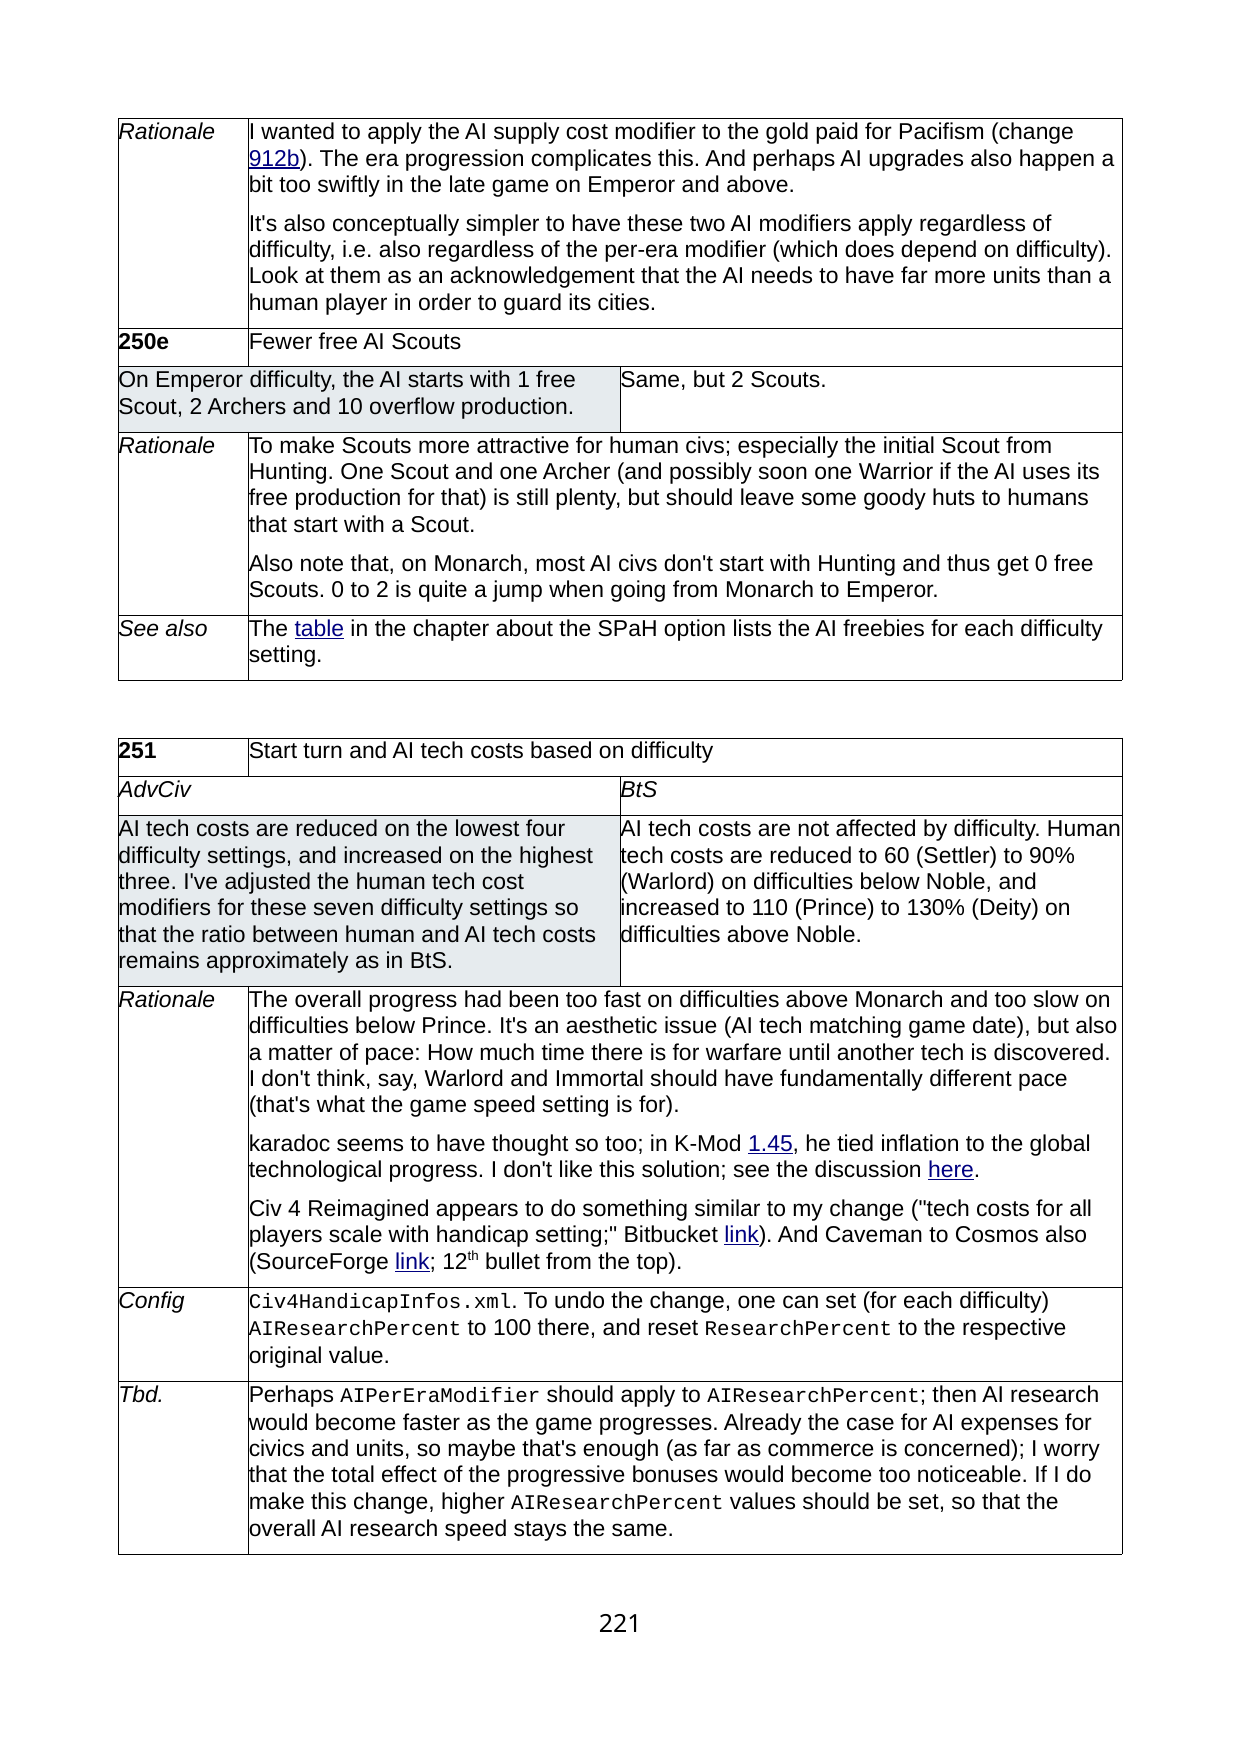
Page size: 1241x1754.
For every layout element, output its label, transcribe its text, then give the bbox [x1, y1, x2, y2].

table_cell The overall progress had been too fast on difficulties above Monarch and too slow on difficulties below Prince. It's an aesthetic issue (AI tech matching game date), but also a matter of pace: How much time there is for warfare until another tech is discovered. I don't think, say, Warlord and Immortal should have fundamentally different pace (that's what the game speed setting is for). karadoc seems to have thought so too; in K-Mod 1.45, he tied inflation to the global technological progress. I don't like this solution; see the discussion here. Civ 4 Reimagined appears to do something similar to my change ("tech costs for all players scale with handicap setting;" Bitbucket link). And Caveman to Cosmos also (SourceForge link; 12th bullet from the top). [249, 987, 1122, 1287]
table_cell Same, but 2 Scouts. [621, 367, 1122, 432]
table_cell Config [119, 1288, 248, 1381]
table_cell On Emperor difficulty, the AI starts with 1 free Scout, 2 Archers and 10 overflow production. [119, 367, 620, 432]
table_header Start turn and AI tech costs based on difficulty [249, 739, 1122, 776]
table_cell Fewer free AI Scouts [249, 329, 1122, 366]
table_cell The table in the chapter about the SPaH option lists the AI freebies for each difficulty setting. [249, 616, 1122, 680]
table_cell Civ4HandicapInfos.xml. To undo the change, one can set (for each difficulty) AIResearchPercent to 100 there, and reset ResearchPercent to the respective original value. [249, 1288, 1122, 1381]
table_cell Perhaps AIPerEraModifier should apply to AIResearchPercent; then AI research would become faster as the game progresses. Already the case for AI expenses for civics and units, so maybe that's enough (as far as commerce is concerned); I worry that the total effect of the progressive bonuses would become too noticeable. If I do make this change, higher AIResearchPercent values should be set, so that the overall AI research speed stays the same. [249, 1382, 1122, 1554]
table_cell To make Scouts more attractive for human civs; especially the initial Scout from Hunting. One Scout and one Archer (and possibly soon one Warrior if the AI uses its free production for that) is still plenty, but should leave some goody huts to humans that start with a Scout. Also note that, on Monarch, most AI civs don't start with Hunting and thus get 0 free Scouts. 0 to 2 is quite a jump when going from Monarch to Emperor. [249, 433, 1122, 614]
table_cell BtS [621, 777, 1122, 815]
table_cell Rationale [119, 433, 248, 614]
table_cell Rationale [119, 987, 248, 1287]
table_cell AdvCiv [119, 777, 620, 815]
table_cell 250e [119, 329, 248, 366]
table_cell Tbd. [119, 1382, 248, 1554]
table_cell AI tech costs are not affected by difficulty. Human tech costs are reduced to 60 (Settler) to 90% (Warlord) on difficulties below Noble, and increased to 110 (Prince) to 130% (Deity) on difficulties above Noble. [621, 816, 1122, 986]
table_cell I wanted to apply the AI supply cost modifier to the gold paid for Pacifism (change 912b). The era progression complicates this. And perhaps AI upgrades also happen a bit too swiftly in the late game on Emperor and above. It's also conceptually simpler to have these two AI modifiers apply regardless of difficulty, i.e. also regardless of the per-era modifier (which does depend on difficulty). Look at them as an acknowledgement that the AI needs to have far more units than a human player in order to guard its cities. [249, 119, 1122, 327]
table_cell See also [119, 616, 248, 680]
table_cell Rationale [119, 119, 248, 327]
table_header 251 [119, 739, 248, 776]
table_cell AI tech costs are reduced on the lowest four difficulty settings, and increased on the highest three. I've adjusted the human tech cost modifiers for these seven difficulty settings so that the ratio between human and AI tech costs remains approximately as in BtS. [119, 816, 620, 986]
